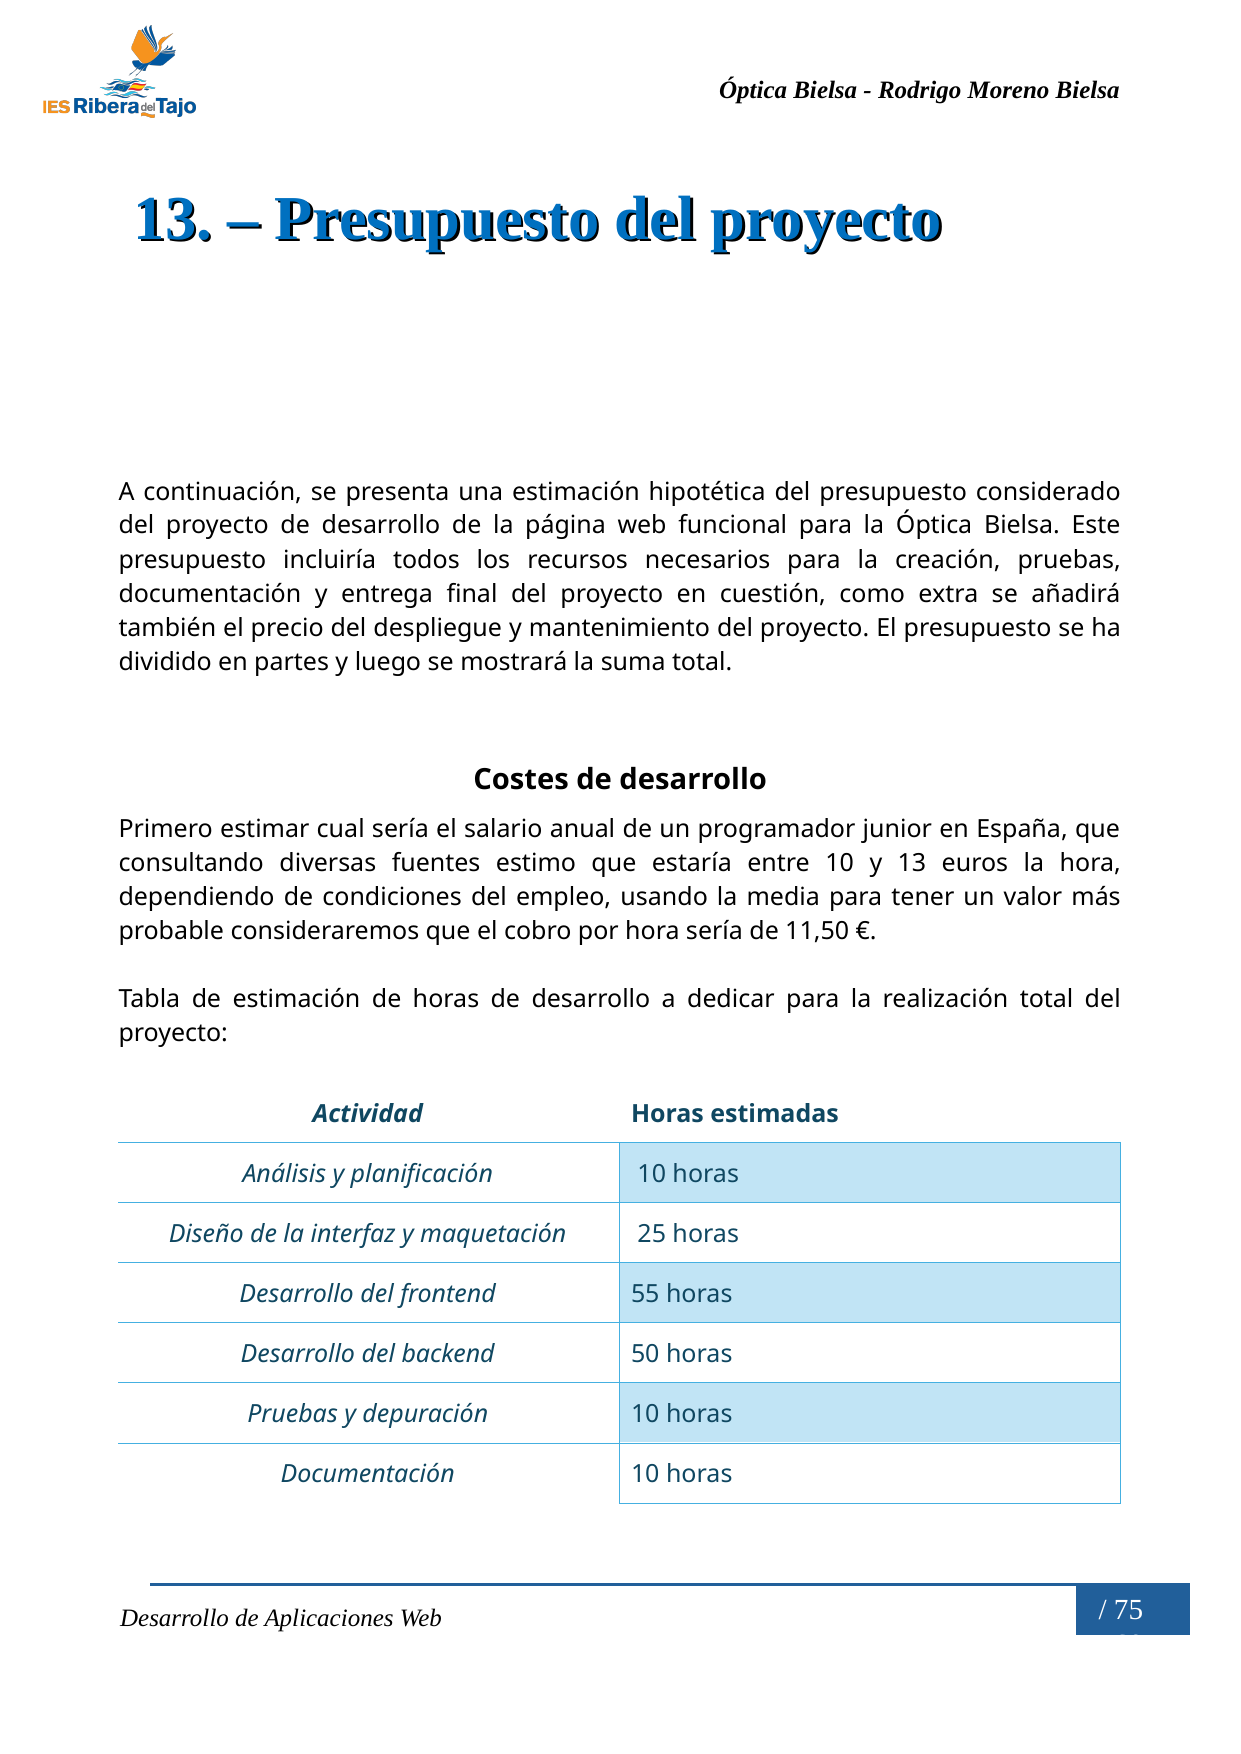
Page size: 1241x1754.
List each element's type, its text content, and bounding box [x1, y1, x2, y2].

text A continuación, se presenta una estimación hipotética del presupuesto considerado del proyecto de desarrollo de la página web funcional para la Óptica Bielsa. Este presupuesto incluiría todos los recursos necesarios para la creación, pruebas, documentación y entrega final del proyecto en cuestión, como extra se añadirá también el precio del despliegue y mantenimiento del proyecto. El presupuesto se ha dividido en partes y luego se mostrará la suma total. [118, 229, 1122, 677]
table_header Actividad [118, 1083, 619, 1142]
table_cell 25 horas [620, 1203, 1120, 1262]
table_cell Diseño de la interfaz y maquetación [118, 1203, 619, 1262]
table_cell 10 horas [620, 1444, 1120, 1502]
table_cell Análisis y planificación [118, 1143, 619, 1202]
table_cell Desarrollo del backend [118, 1323, 619, 1382]
table_cell 10 horas [620, 1143, 1120, 1202]
table_cell 50 horas [620, 1323, 1120, 1382]
text Tabla de estimación de horas de desarrollo a dedicar para la realización total del proyecto: [118, 981, 1122, 1049]
table_cell Documentación [118, 1444, 619, 1502]
text Primero estimar cual sería el salario anual de un programador junior en España, que consultando diversas fuentes estimo que estaría entre 10 y 13 euros la hora, dependiendo de condiciones del empleo, usando la media para tener un valor más probable consideraremos que el cobro por hora sería de 11,50 €. [118, 810, 1122, 947]
table_cell Pruebas y depuración [118, 1383, 619, 1442]
table_header Horas estimadas [620, 1083, 1121, 1142]
table_cell 10 horas [620, 1383, 1120, 1442]
table_cell Desarrollo del frontend [118, 1263, 619, 1322]
table_cell 55 horas [620, 1263, 1120, 1322]
subtitle 13. – Presupuesto del proyecto [133, 181, 1105, 253]
text Costes de desarrollo [118, 758, 1122, 798]
